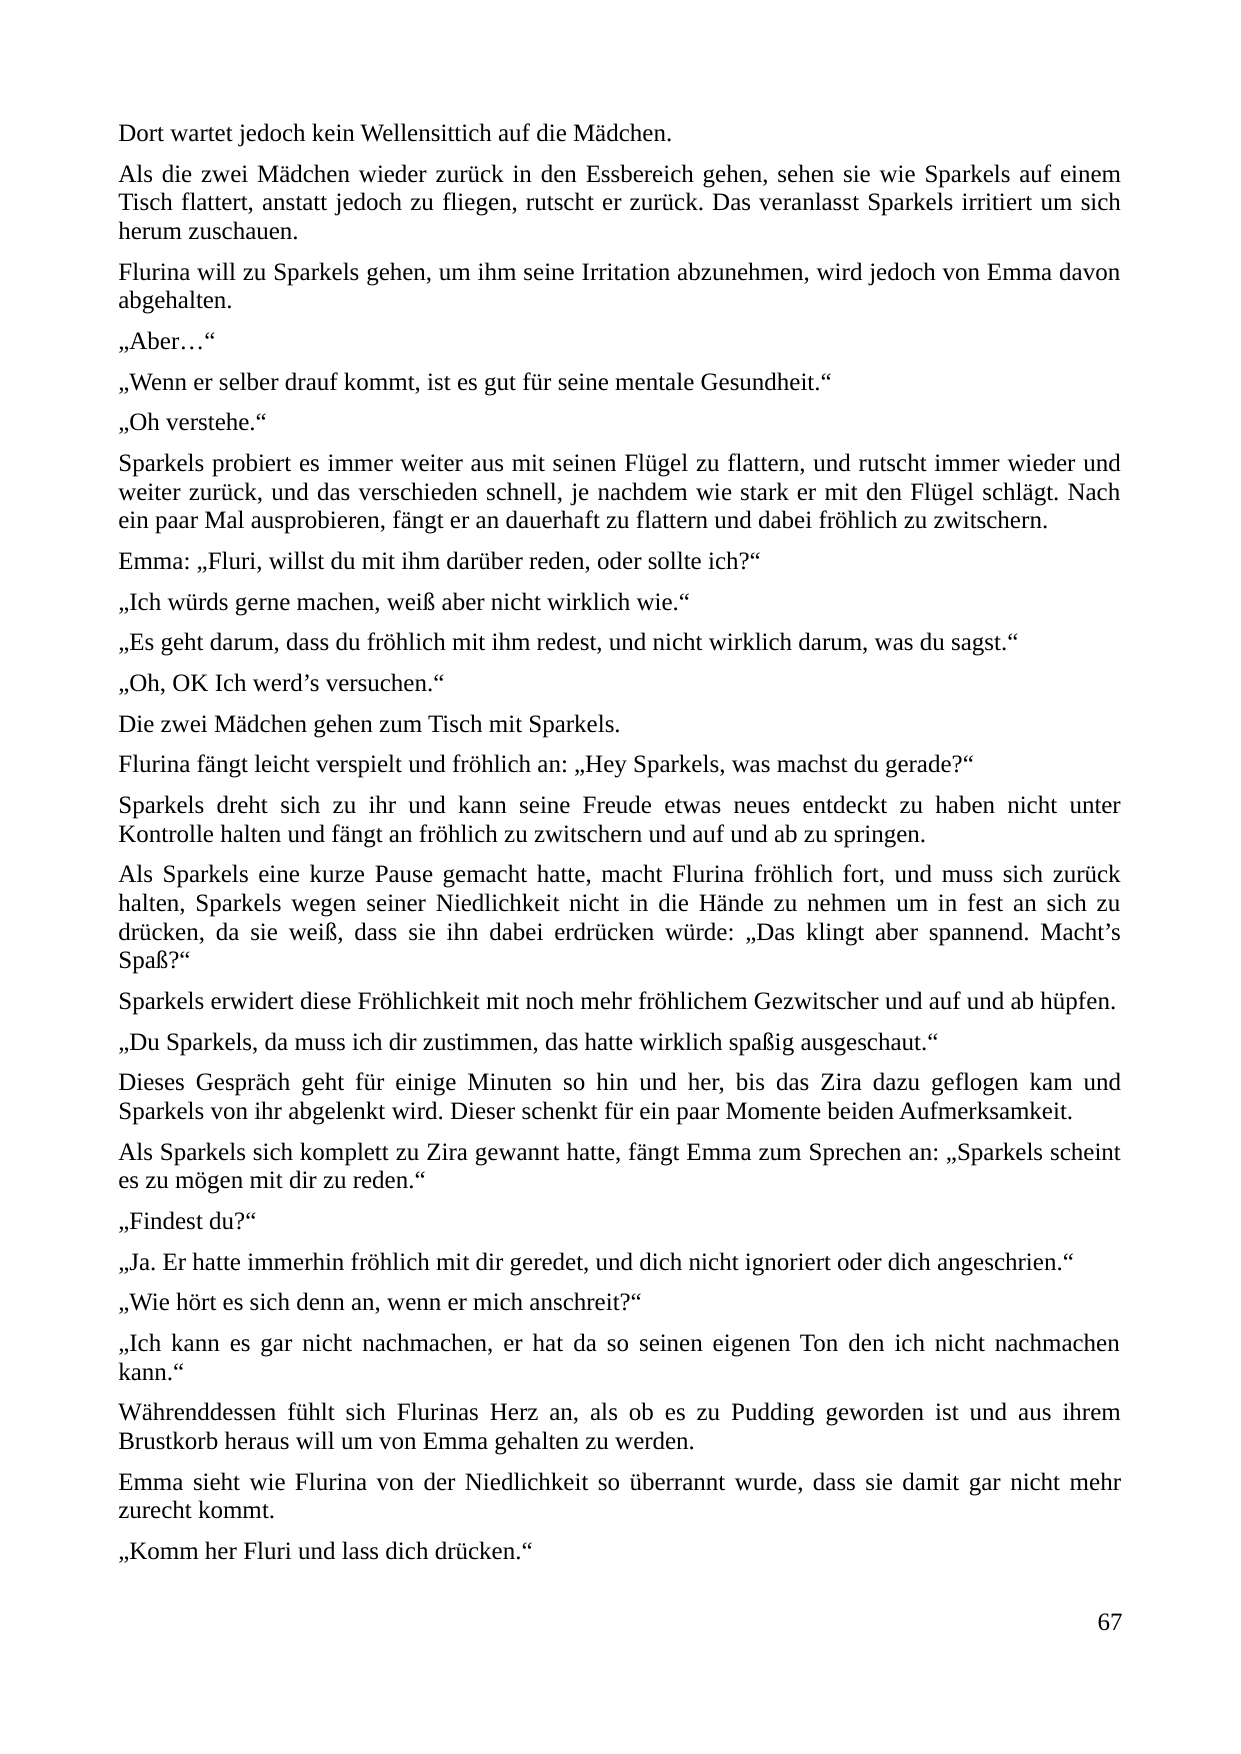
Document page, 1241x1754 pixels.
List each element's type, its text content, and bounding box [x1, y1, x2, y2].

text Die zwei Mädchen gehen zum Tisch mit Sparkels. [118, 709, 1122, 737]
text „Wenn er selber drauf kommt, ist es gut für seine mentale Gesundheit.“ [118, 367, 1122, 396]
text „Ich würds gerne machen, weiß aber nicht wirklich wie.“ [118, 587, 1122, 616]
text Flurina fängt leicht verspielt und fröhlich an: „Hey Sparkels, was machst du gerade?“ [118, 749, 1122, 778]
text Sparkels erwidert diese Fröhlichkeit mit noch mehr fröhlichem Gezwitscher und auf und ab hüpfen. [118, 986, 1122, 1015]
text „Aber…“ [118, 326, 1122, 355]
text Emma: „Fluri, willst du mit ihm darüber reden, oder sollte ich?“ [118, 546, 1122, 575]
text Als Sparkels eine kurze Pause gemacht hatte, macht Flurina fröhlich fort, und muss sich zurück halten, Sparkels wegen seiner Niedlichkeit nicht in die Hände zu nehmen um in fest an sich zu drücken, da sie weiß, dass sie ihn dabei erdrücken würde: „Das klingt aber spannend. Macht’s Spaß?“ [118, 859, 1122, 974]
text Währenddessen fühlt sich Flurinas Herz an, als ob es zu Pudding geworden ist und aus ihrem Brustkorb heraus will um von Emma gehalten zu werden. [118, 1397, 1122, 1455]
text „Oh verstehe.“ [118, 407, 1122, 436]
text Als die zwei Mädchen wieder zurück in den Essbereich gehen, sehen sie wie Sparkels auf einem Tisch flattert, anstatt jedoch zu fliegen, rutscht er zurück. Das veranlasst Sparkels irritiert um sich herum zuschauen. [118, 159, 1122, 245]
text Flurina will zu Sparkels gehen, um ihm seine Irritation abzunehmen, wird jedoch von Emma davon abgehalten. [118, 257, 1122, 314]
text „Ich kann es gar nicht nachmachen, er hat da so seinen eigenen Ton den ich nicht nachmachen kann.“ [118, 1328, 1122, 1386]
text Emma sieht wie Flurina von der Niedlichkeit so überrannt wurde, dass sie damit gar nicht mehr zurecht kommt. [118, 1467, 1122, 1524]
text „Ja. Er hatte immerhin fröhlich mit dir geredet, und dich nicht ignoriert oder dich angeschrien.“ [118, 1247, 1122, 1276]
text Sparkels dreht sich zu ihr und kann seine Freude etwas neues entdeckt zu haben nicht unter Kontrolle halten und fängt an fröhlich zu zwitschern und auf und ab zu springen. [118, 790, 1122, 847]
text „Wie hört es sich denn an, wenn er mich anschreit?“ [118, 1287, 1122, 1316]
text „Es geht darum, dass du fröhlich mit ihm redest, und nicht wirklich darum, was du sagst.“ [118, 627, 1122, 656]
text „Findest du?“ [118, 1206, 1122, 1235]
text Sparkels probiert es immer weiter aus mit seinen Flügel zu flattern, und rutscht immer wieder und weiter zurück, und das verschieden schnell, je nachdem wie stark er mit den Flügel schlägt. Nach ein paar Mal ausprobieren, fängt er an dauerhaft zu flattern und dabei fröhlich zu zwitschern. [118, 448, 1122, 534]
text Dieses Gespräch geht für einige Minuten so hin und her, bis das Zira dazu geflogen kam und Sparkels von ihr abgelenkt wird. Dieser schenkt für ein paar Momente beiden Aufmerksamkeit. [118, 1067, 1122, 1125]
text Dort wartet jedoch kein Wellensittich auf die Mädchen. [118, 118, 1122, 147]
text „Oh, OK Ich werd’s versuchen.“ [118, 668, 1122, 697]
text Als Sparkels sich komplett zu Zira gewannt hatte, fängt Emma zum Sprechen an: „Sparkels scheint es zu mögen mit dir zu reden.“ [118, 1137, 1122, 1194]
text „Du Sparkels, da muss ich dir zustimmen, das hatte wirklich spaßig ausgeschaut.“ [118, 1027, 1122, 1056]
text „Komm her Fluri und lass dich drücken.“ [118, 1536, 1122, 1565]
